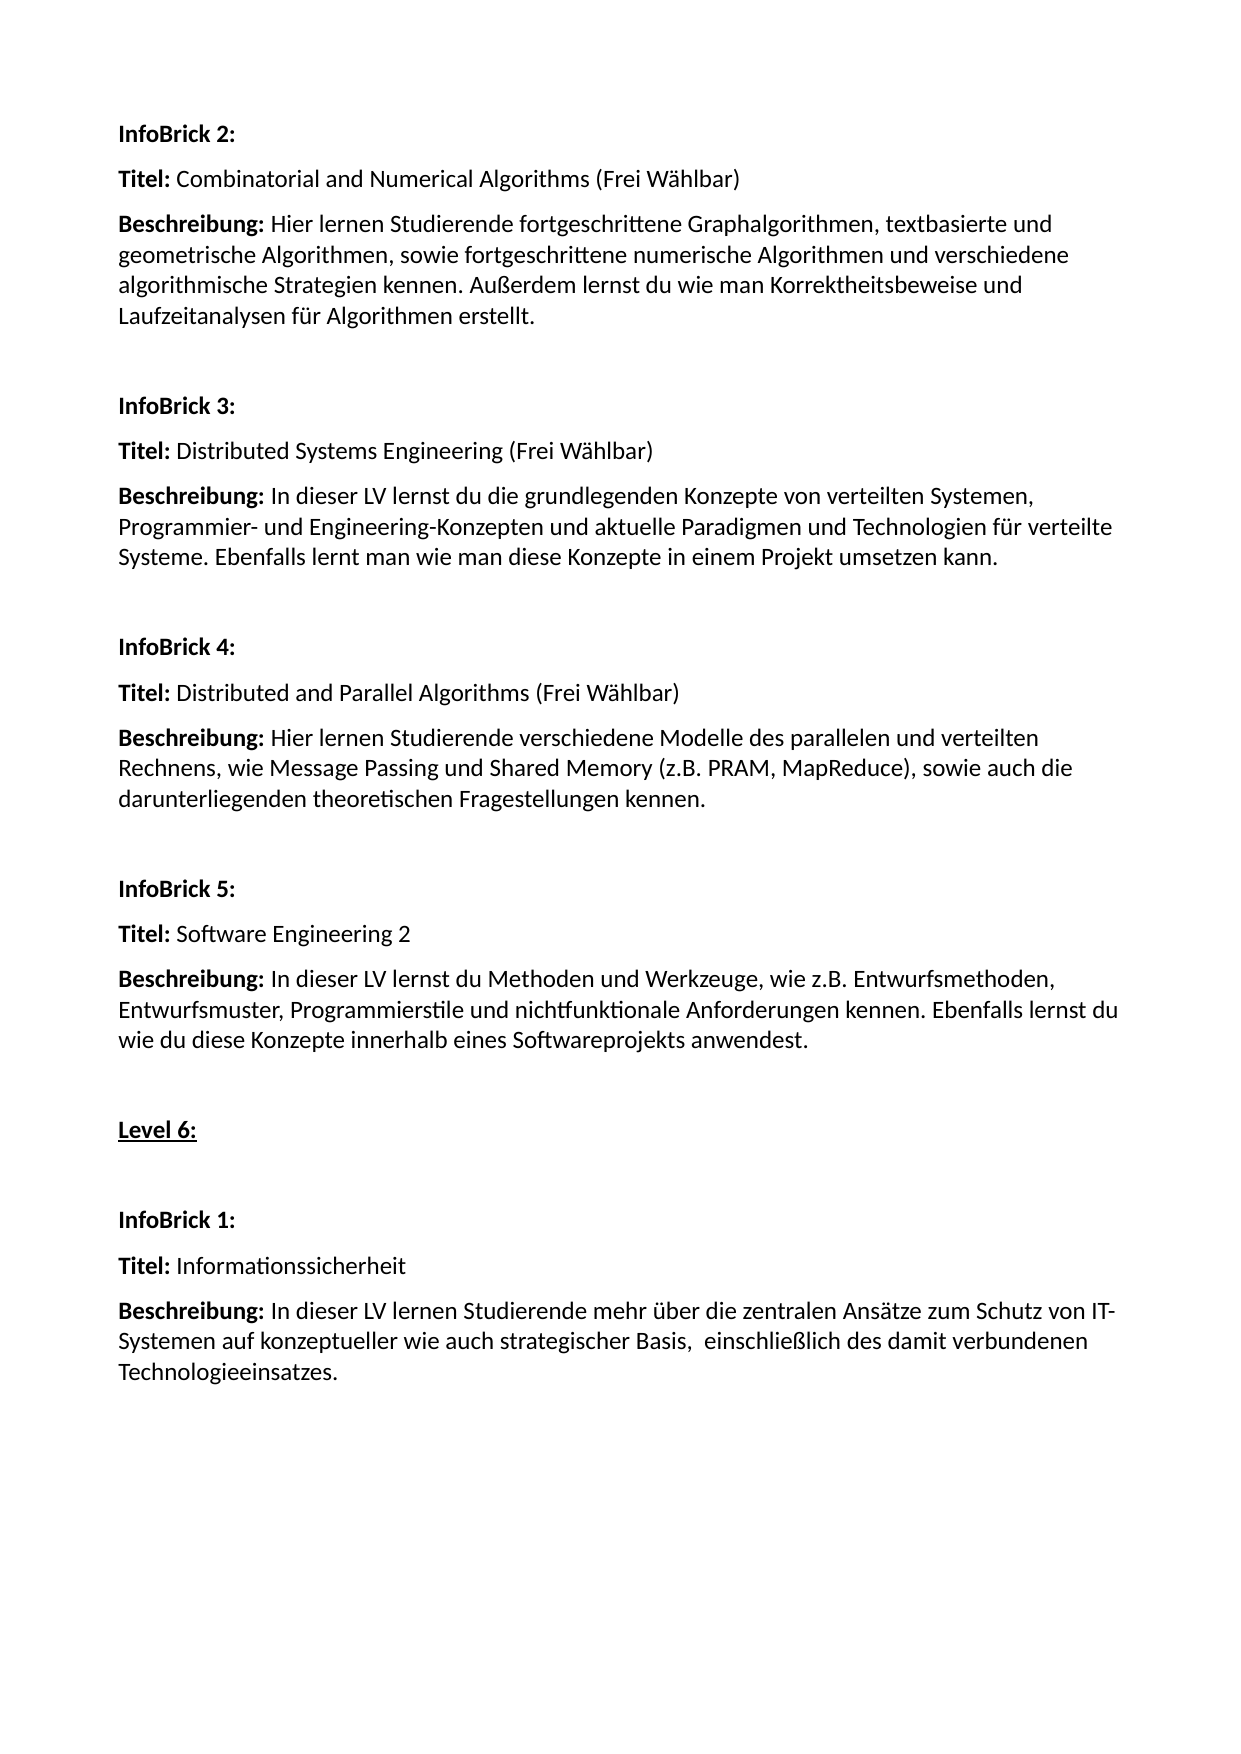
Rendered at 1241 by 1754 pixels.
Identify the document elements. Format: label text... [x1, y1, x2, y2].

text Beschreibung: In dieser LV lernen Studierende mehr über die zentralen Ansätze zum Schutz von IT-Systemen auf konzeptueller wie auch strategischer Basis, einschließlich des damit verbundenen Technologieeinsatzes. [118, 1295, 1122, 1386]
text InfoBrick 2: [118, 118, 1122, 149]
text InfoBrick 3: [118, 390, 1122, 421]
text Beschreibung: In dieser LV lernst du Methoden und Werkzeuge, wie z.B. Entwurfsmethoden, Entwurfsmuster, Programmierstile und nichtfunktionale Anforderungen kennen. Ebenfalls lernst du wie du diese Konzepte innerhalb eines Softwareprojekts anwendest. [118, 963, 1122, 1055]
text Titel: Combinatorial and Numerical Algorithms (Frei Wählbar) [118, 163, 1122, 194]
text Titel: Distributed and Parallel Algorithms (Frei Wählbar) [118, 677, 1122, 707]
text InfoBrick 4: [118, 632, 1122, 662]
text Titel: Software Engineering 2 [118, 918, 1122, 949]
text InfoBrick 1: [118, 1205, 1122, 1235]
text Titel: Distributed Systems Engineering (Frei Wählbar) [118, 435, 1122, 466]
text Beschreibung: Hier lernen Studierende fortgeschrittene Graphalgorithmen, textbasierte und geometrische Algorithmen, sowie fortgeschrittene numerische Algorithmen und verschiedene algorithmische Strategien kennen. Außerdem lernst du wie man Korrektheitsbeweise und Laufzeitanalysen für Algorithmen erstellt. [118, 208, 1122, 330]
text Beschreibung: Hier lernen Studierende verschiedene Modelle des parallelen und verteilten Rechnens, wie Message Passing und Shared Memory (z.B. PRAM, MapReduce), sowie auch die darunterliegenden theoretischen Fragestellungen kennen. [118, 722, 1122, 813]
text Level 6: [118, 1114, 1122, 1145]
text Titel: Informationssicherheit [118, 1250, 1122, 1280]
text Beschreibung: In dieser LV lernst du die grundlegenden Konzepte von verteilten Systemen, Programmier- und Engineering-Konzepten und aktuelle Paradigmen und Technologien für verteilte Systeme. Ebenfalls lernt man wie man diese Konzepte in einem Projekt umsetzen kann. [118, 480, 1122, 572]
text InfoBrick 5: [118, 873, 1122, 903]
